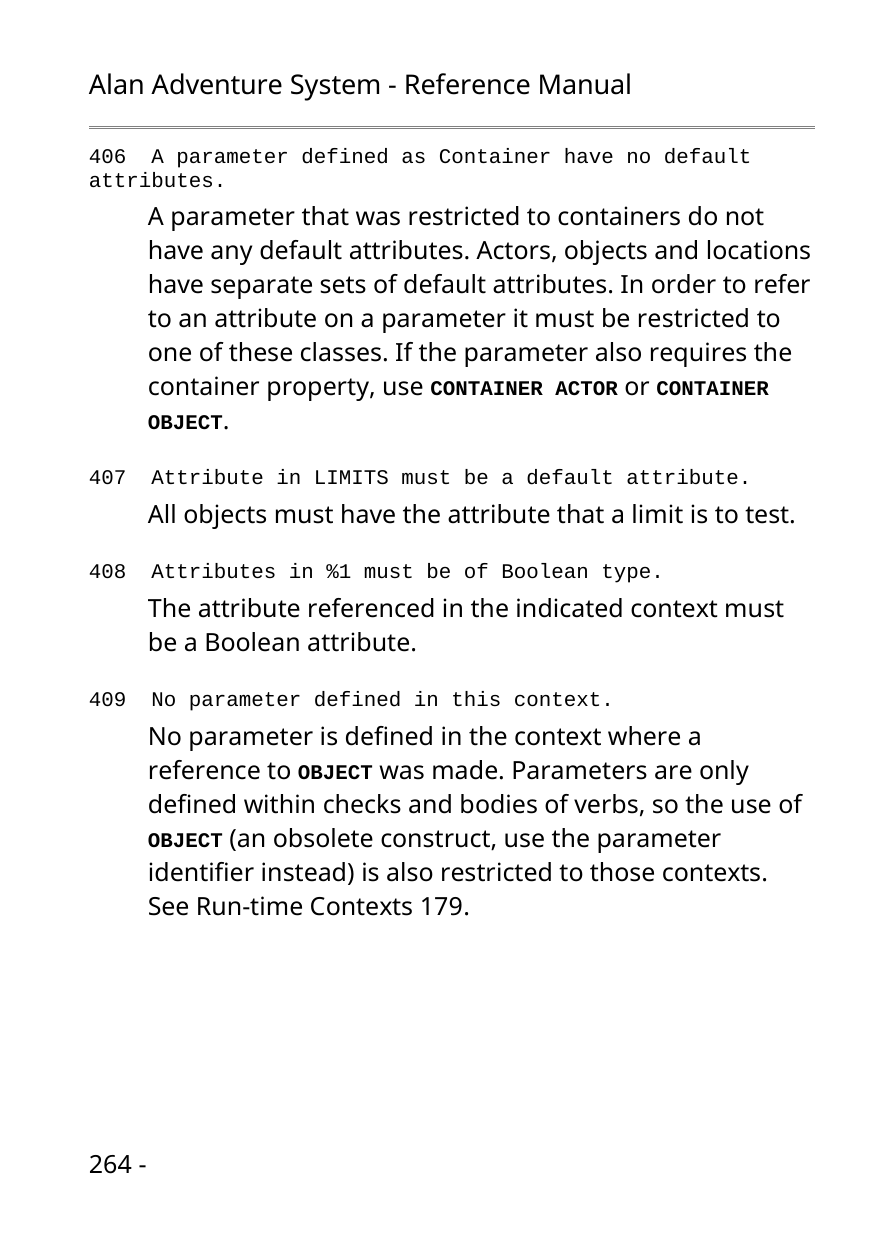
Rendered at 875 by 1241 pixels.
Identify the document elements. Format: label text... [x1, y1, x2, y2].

text 408 Attributes in %1 must be of Boolean type. [88, 561, 815, 585]
text 406 A parameter defined as Container have no default attributes. [88, 146, 815, 193]
text The attribute referenced in the indicated context must be a Boolean at­tribute. [148, 591, 815, 659]
text A parameter that was restricted to containers do not have any default attributes. Actors, objects and locations have separate sets of default attributes. In order to refer to an attribute on a parameter it must be re­stricted to one of these classes. If the parameter also requires the con­tainer property, use CONTAINER ACTOR or CONTAINER OBJECT. [148, 199, 815, 437]
text No parameter is defined in the context where a reference to OBJECT was made. Parameters are only defined within checks and bodies of verbs, so the use of OBJECT (an obsolete construct, use the parameter identifier instead) is also restricted to those contexts. See Run-time Contexts 142. [148, 719, 815, 923]
text 409 No parameter defined in this context. [88, 689, 815, 713]
text 407 Attribute in LIMITS must be a default attribute. [88, 467, 815, 491]
text All objects must have the attribute that a limit is to test. [148, 497, 815, 531]
